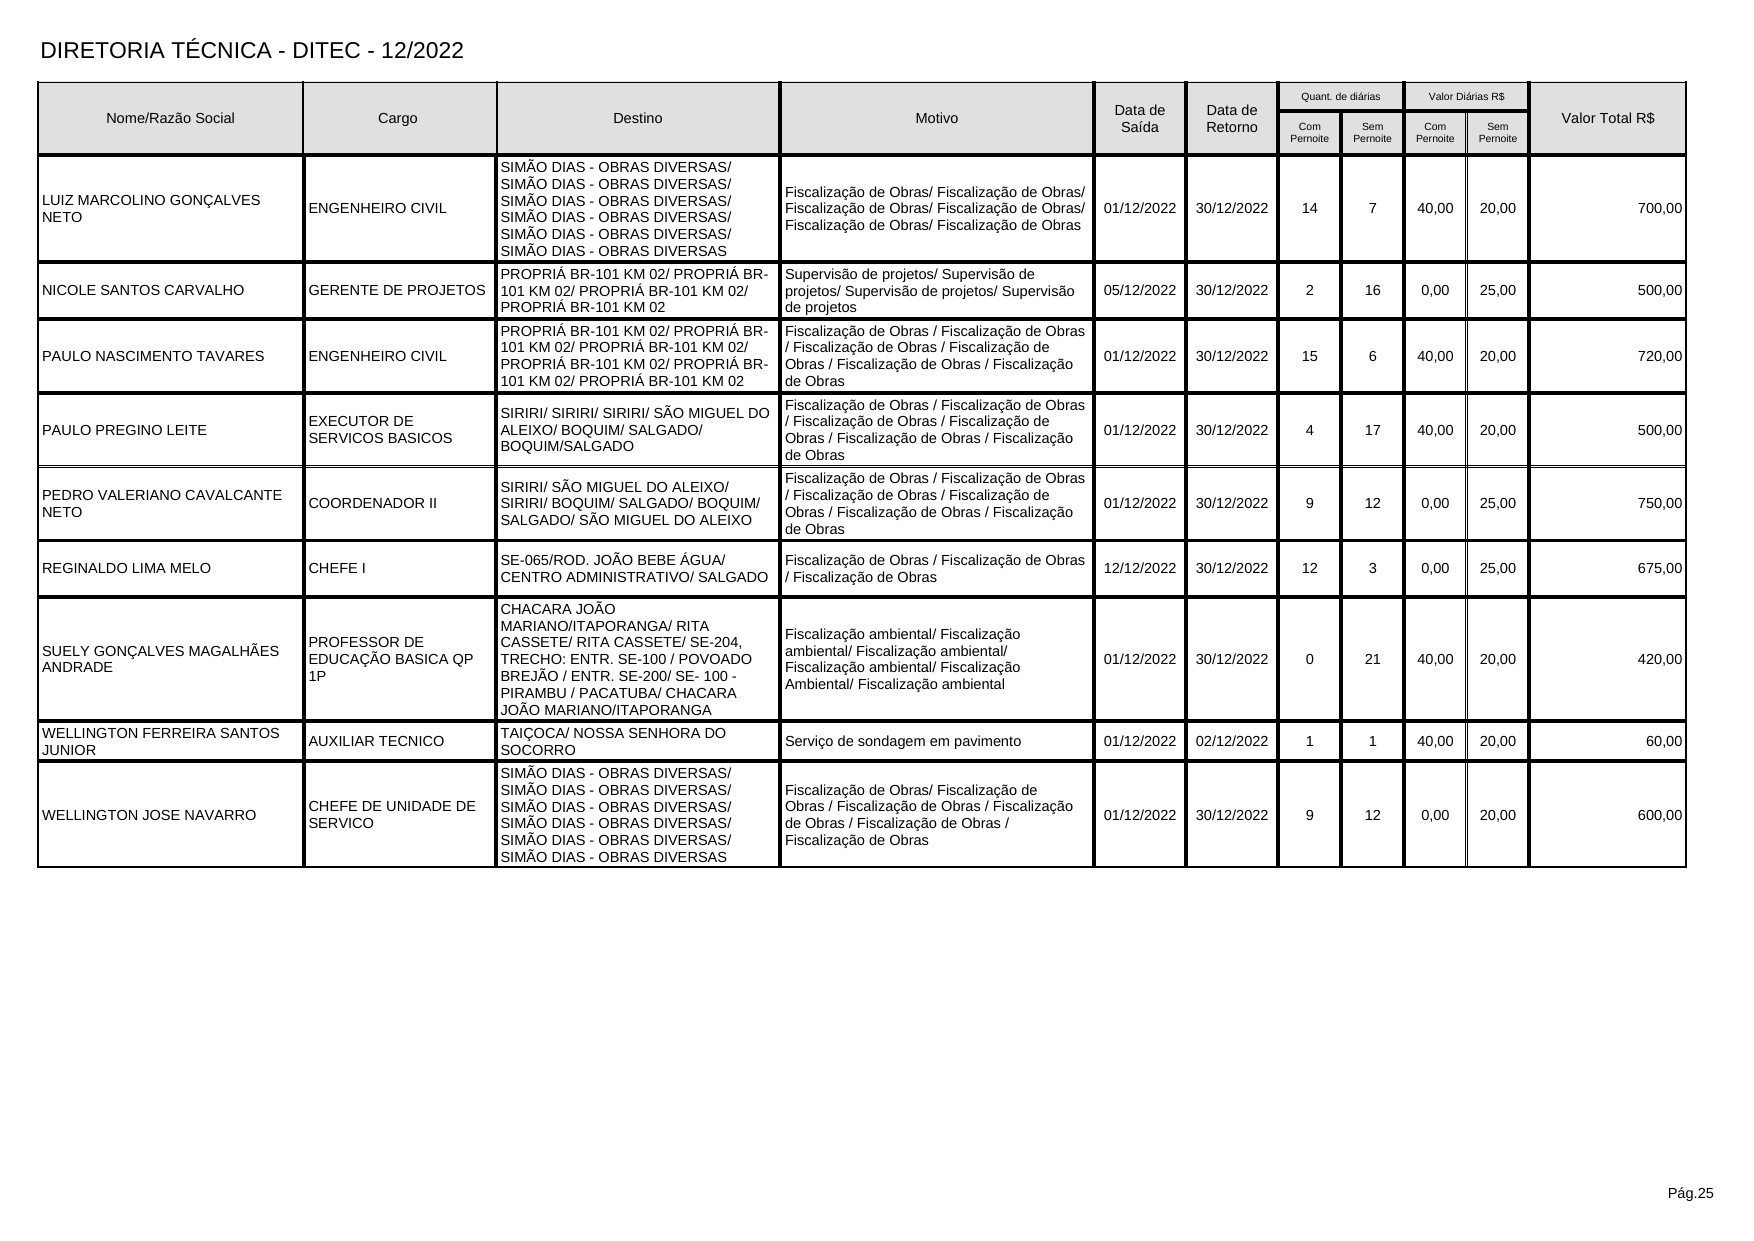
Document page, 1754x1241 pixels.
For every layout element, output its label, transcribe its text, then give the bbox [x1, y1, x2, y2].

table_cell 14 [1280, 157, 1339, 260]
table_cell Sem Pernoite [1343, 113, 1402, 153]
table_cell 700,00 [1531, 157, 1685, 260]
table_cell Valor Total R$ [1531, 83, 1685, 153]
table_cell 01/12/2022 [1096, 395, 1184, 465]
table_cell Fiscalização de Obras / Fiscalização de Obras / Fiscalização de Obras [782, 542, 1092, 595]
table_cell WELLINGTON FERREIRA SANTOS JUNIOR [39, 723, 302, 759]
table_cell PAULO NASCIMENTO TAVARES [39, 321, 302, 391]
table_cell Valor Diárias R$ [1406, 83, 1527, 109]
table_cell 30/12/2022 [1188, 264, 1276, 317]
table_cell Destino [498, 83, 778, 153]
table_cell 30/12/2022 [1188, 763, 1276, 866]
table_cell Data de Saída [1096, 83, 1184, 153]
table_cell 750,00 [1531, 468, 1685, 539]
table_cell SUELY GONÇALVES MAGALHÃES ANDRADE [39, 599, 302, 719]
table_cell 20,00 [1468, 599, 1527, 719]
table_cell NICOLE SANTOS CARVALHO [39, 264, 302, 317]
table_cell 0,00 [1406, 468, 1465, 539]
table_cell 0,00 [1406, 264, 1465, 317]
table_cell 60,00 [1531, 723, 1685, 759]
table_cell 9 [1280, 763, 1339, 866]
table_cell COORDENADOR II [306, 468, 494, 539]
table_cell SIRIRI/ SÃO MIGUEL DO ALEIXO/ SIRIRI/ BOQUIM/ SALGADO/ BOQUIM/ SALGADO/ SÃO MIGUEL DO ALEIXO [498, 468, 778, 539]
table_cell CHEFE I [306, 542, 494, 595]
table_cell 40,00 [1406, 395, 1465, 465]
table_cell DIRETORIA TÉCNICA - DITEC - 12/2022 [37, 37, 1322, 67]
table_cell AUXILIAR TECNICO [306, 723, 494, 759]
table_cell ENGENHEIRO CIVIL [306, 157, 494, 260]
table_cell EXECUTOR DE SERVICOS BASICOS [306, 395, 494, 465]
table_cell 3 [1343, 542, 1402, 595]
table_cell 30/12/2022 [1188, 599, 1276, 719]
table_cell Serviço de sondagem em pavimento [782, 723, 1092, 759]
table_cell REGINALDO LIMA MELO [39, 542, 302, 595]
table_cell PROFESSOR DE EDUCAÇÃO BASICA QP 1P [306, 599, 494, 719]
table_cell Fiscalização ambiental/ Fiscalização ambiental/ Fiscalização ambiental/ Fiscalização ambiental/ Fiscalização Ambiental/ Fiscalização ambiental [782, 599, 1092, 719]
table_cell Nome/Razão Social [39, 83, 302, 153]
table_cell Fiscalização de Obras / Fiscalização de Obras / Fiscalização de Obras / Fiscalização de Obras / Fiscalização de Obras / Fiscalização de Obras [782, 395, 1092, 465]
table_cell WELLINGTON JOSE NAVARRO [39, 763, 302, 866]
table_cell Motivo [782, 83, 1092, 153]
table_cell 0,00 [1406, 542, 1465, 595]
table_cell 600,00 [1531, 763, 1685, 866]
table_cell PAULO PREGINO LEITE [39, 395, 302, 465]
table_cell Sem Pernoite [1468, 113, 1527, 153]
table_cell PROPRIÁ BR-101 KM 02/ PROPRIÁ BR-101 KM 02/ PROPRIÁ BR-101 KM 02/ PROPRIÁ BR-101 KM 02/ PROPRIÁ BR-101 KM 02/ PROPRIÁ BR-101 KM 02 [498, 321, 778, 391]
table_cell 01/12/2022 [1096, 157, 1184, 260]
table_cell Com Pernoite [1406, 113, 1465, 153]
table_cell [1322, 37, 1717, 81]
table_cell 2 [1280, 264, 1339, 317]
table_cell 25,00 [1468, 264, 1527, 317]
table_cell 30/12/2022 [1188, 542, 1276, 595]
table_cell [37, 868, 1687, 1185]
table_cell ENGENHEIRO CIVIL [306, 321, 494, 391]
table_cell PROPRIÁ BR-101 KM 02/ PROPRIÁ BR-101 KM 02/ PROPRIÁ BR-101 KM 02/ PROPRIÁ BR-101 KM 02 [498, 264, 778, 317]
table_cell 05/12/2022 [1096, 264, 1184, 317]
table_cell 720,00 [1531, 321, 1685, 391]
table_cell 420,00 [1531, 599, 1685, 719]
table_cell SIMÃO DIAS - OBRAS DIVERSAS/ SIMÃO DIAS - OBRAS DIVERSAS/ SIMÃO DIAS - OBRAS DIVERSAS/ SIMÃO DIAS - OBRAS DIVERSAS/ SIMÃO DIAS - OBRAS DIVERSAS/ SIMÃO DIAS - OBRAS DIVERSAS [498, 763, 778, 866]
table_cell 01/12/2022 [1096, 723, 1184, 759]
table_cell 6 [1343, 321, 1402, 391]
table_cell 20,00 [1468, 763, 1527, 866]
table_cell 01/12/2022 [1096, 321, 1184, 391]
table_cell 40,00 [1406, 321, 1465, 391]
table_cell Fiscalização de Obras/ Fiscalização de Obras/ Fiscalização de Obras/ Fiscalização de Obras/ Fiscalização de Obras/ Fiscalização de Obras [782, 157, 1092, 260]
table_cell Fiscalização de Obras/ Fiscalização de Obras / Fiscalização de Obras / Fiscalização de Obras / Fiscalização de Obras / Fiscalização de Obras [782, 763, 1092, 866]
table_cell [1687, 81, 1717, 1185]
table_cell 12 [1280, 542, 1339, 595]
table_cell 20,00 [1468, 157, 1527, 260]
table_cell 25,00 [1468, 468, 1527, 539]
table_cell 40,00 [1406, 157, 1465, 260]
table_cell 0,00 [1406, 763, 1465, 866]
table_cell 01/12/2022 [1096, 763, 1184, 866]
table_cell Data de Retorno [1188, 83, 1276, 153]
table_cell 30/12/2022 [1188, 468, 1276, 539]
table_cell LUIZ MARCOLINO GONÇALVES NETO [39, 157, 302, 260]
table_cell TAIÇOCA/ NOSSA SENHORA DO SOCORRO [498, 723, 778, 759]
table_cell 12 [1343, 763, 1402, 866]
table_cell 01/12/2022 [1096, 599, 1184, 719]
table_cell 25,00 [1468, 542, 1527, 595]
table_cell 12 [1343, 468, 1402, 539]
table_cell 500,00 [1531, 395, 1685, 465]
table_cell 30/12/2022 [1188, 321, 1276, 391]
table_cell 21 [1343, 599, 1402, 719]
table_cell 675,00 [1531, 542, 1685, 595]
table_cell 17 [1343, 395, 1402, 465]
table_cell 20,00 [1468, 723, 1527, 759]
table_cell 4 [1280, 395, 1339, 465]
table_cell 40,00 [1406, 599, 1465, 719]
table_cell 01/12/2022 [1096, 468, 1184, 539]
table_cell Cargo [304, 83, 496, 153]
table_cell 0 [1280, 599, 1339, 719]
table_cell 02/12/2022 [1188, 723, 1276, 759]
table_cell SE-065/ROD. JOÃO BEBE ÁGUA/ CENTRO ADMINISTRATIVO/ SALGADO [498, 542, 778, 595]
table_cell SIRIRI/ SIRIRI/ SIRIRI/ SÃO MIGUEL DO ALEIXO/ BOQUIM/ SALGADO/ BOQUIM/SALGADO [498, 395, 778, 465]
table_cell 7 [1343, 157, 1402, 260]
table_cell 9 [1280, 468, 1339, 539]
table_cell Fiscalização de Obras / Fiscalização de Obras / Fiscalização de Obras / Fiscalização de Obras / Fiscalização de Obras / Fiscalização de Obras [782, 321, 1092, 391]
table_cell 20,00 [1468, 395, 1527, 465]
table_cell 1 [1280, 723, 1339, 759]
table_cell GERENTE DE PROJETOS [306, 264, 494, 317]
table_cell [37, 1185, 1573, 1202]
table_cell Quant. de diárias [1280, 83, 1402, 109]
table_cell 30/12/2022 [1188, 157, 1276, 260]
table_cell [37, 67, 1322, 81]
table_cell 500,00 [1531, 264, 1685, 317]
table_cell SIMÃO DIAS - OBRAS DIVERSAS/ SIMÃO DIAS - OBRAS DIVERSAS/ SIMÃO DIAS - OBRAS DIVERSAS/ SIMÃO DIAS - OBRAS DIVERSAS/ SIMÃO DIAS - OBRAS DIVERSAS/ SIMÃO DIAS - OBRAS DIVERSAS [498, 157, 778, 260]
table_cell CHEFE DE UNIDADE DE SERVICO [306, 763, 494, 866]
table_cell 12/12/2022 [1096, 542, 1184, 595]
table_cell 16 [1343, 264, 1402, 317]
table_cell 1 [1343, 723, 1402, 759]
table_cell PEDRO VALERIANO CAVALCANTE NETO [39, 468, 302, 539]
table_cell Supervisão de projetos/ Supervisão de projetos/ Supervisão de projetos/ Supervisão de projetos [782, 264, 1092, 317]
table_cell Com Pernoite [1280, 113, 1339, 153]
table_cell Pág.25 [1573, 1185, 1717, 1202]
table_cell 20,00 [1468, 321, 1527, 391]
table_cell 40,00 [1406, 723, 1465, 759]
table_cell 30/12/2022 [1188, 395, 1276, 465]
table_cell 15 [1280, 321, 1339, 391]
table_cell CHACARA JOÃO MARIANO/ITAPORANGA/ RITA CASSETE/ RITA CASSETE/ SE-204, TRECHO: ENTR. SE-100 / POVOADO BREJÃO / ENTR. SE-200/ SE- 100 - PIRAMBU / PACATUBA/ CHACARA JOÃO MARIANO/ITAPORANGA [498, 599, 778, 719]
table_cell Fiscalização de Obras / Fiscalização de Obras / Fiscalização de Obras / Fiscalização de Obras / Fiscalização de Obras / Fiscalização de Obras [782, 468, 1092, 539]
